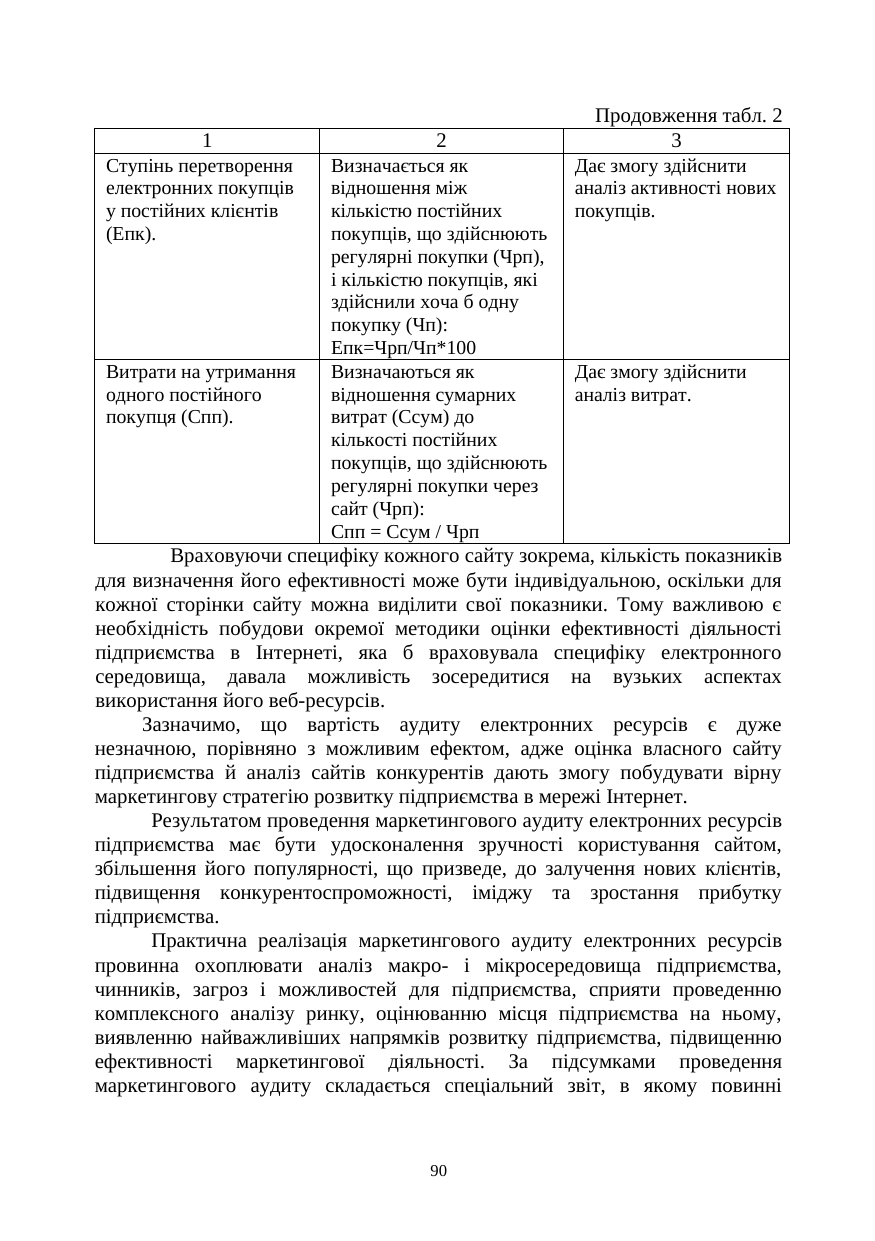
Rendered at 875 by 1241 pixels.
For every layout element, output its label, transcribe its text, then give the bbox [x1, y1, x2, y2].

table_cell Дає змогу здійснити аналіз активності нових покупців. [564, 154, 789, 359]
text Продовження табл. 2 [94, 103, 782, 127]
text Враховуючи специфіку кожного сайту зокрема, кількість показників для визначення його ефективності може бути індивідуальною, оскільки для кожної сторінки сайту можна виділити свої показники. Тому важливою є необхідність побудови окремої методики оцінки ефективності діяльності підприємства в Інтернеті, яка б враховувала специфіку електронного середовища, давала можливість зосередитися на вузьких аспектах використання його веб-ресурсів. [95, 544, 782, 712]
table_cell Визначається як відношення між кількістю постійних покупців, що здійснюють регулярні покупки (Чрп), і кількістю покупців, які здійснили хоча б одну покупку (Чп): Епк=Чрп/Чп*100 [320, 154, 563, 359]
table_header 3 [564, 129, 789, 152]
table_cell Ступінь перетворення електронних покупців у постійних клієнтів (Епк). [95, 154, 319, 359]
table_cell Дає змогу здійснити аналіз витрат. [564, 360, 789, 542]
text Зазначимо, що вартість аудиту електронних ресурсів є дуже незначною, порівняно з можливим ефектом, адже оцінка власного сайту підприємства й аналіз сайтів конкурентів дають змогу побудувати вірну маркетингову стратегію розвитку підприємства в мережі Інтернет. [94, 712, 782, 808]
table_header 2 [320, 129, 563, 152]
table_cell Витрати на утримання одного постійного покупця (Спп). [95, 360, 319, 542]
text Результатом проведення маркетингового аудиту електронних ресурсів підприємства має бути удосконалення зручності користування сайтом, збільшення його популярності, що призведе, до залучення нових клієнтів, підвищення конкурентоспроможності, іміджу та зростання прибутку підприємства. [94, 808, 782, 928]
text Практична реалізація маркетингового аудиту електронних ресурсів провинна охоплювати аналіз макро- і мікросередовища підприємства, чинників, загроз і можливостей для підприємства, сприяти проведенню комплексного аналізу ринку, оцінюванню місця підприємства на ньому, виявленню найважливіших напрямків розвитку підприємства, підвищенню ефективності маркетингової діяльності. За підсумками проведення маркетингового аудиту складається спеціальний звіт, в якому повинні [94, 928, 782, 1097]
table_cell Визначаються як відношення сумарних витрат (Ссум) до кількості постійних покупців, що здійснюють регулярні покупки через сайт (Чрп): Спп = Ссум / Чрп [320, 360, 563, 542]
table_header 1 [95, 129, 319, 152]
